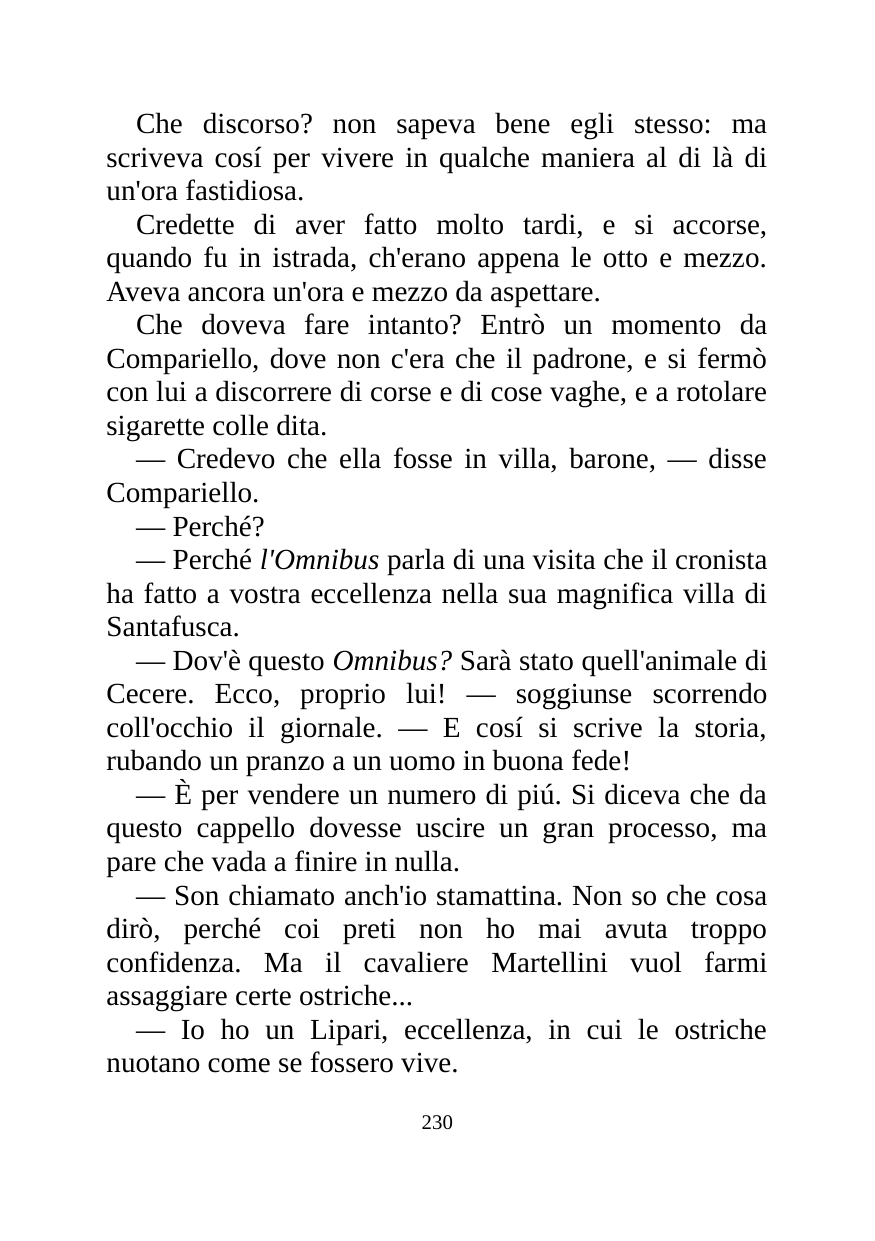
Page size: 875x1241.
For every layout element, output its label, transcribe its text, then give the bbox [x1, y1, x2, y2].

text — Credevo che ella fosse in villa, barone, — disse Compariello. [106, 442, 768, 509]
text Che doveva fare intanto? Entrò un momento da Compariello, dove non c'era che il padrone, e si fermò con lui a discorrere di corse e di cose vaghe, e a rotolare sigarette colle dita. [106, 307, 768, 442]
text Che discorso? non sapeva bene egli stesso: ma scriveva cosí per vivere in qualche maniera al di là di un'ora fastidiosa. [106, 106, 768, 207]
text — Son chiamato anch'io stamattina. Non so che cosa dirò, perché coi preti non ho mai avuta troppo confidenza. Ma il cavaliere Martellini vuol farmi assaggiare certe ostriche... [106, 878, 768, 1012]
text — Perché l'Omnibus parla di una visita che il cronista ha fatto a vostra eccellenza nella sua magnifica villa di Santafusca. [106, 542, 768, 643]
text — È per vendere un numero di piú. Si diceva che da questo cappello dovesse uscire un gran processo, ma pare che vada a finire in nulla. [106, 777, 768, 878]
text — Dov'è questo Omnibus? Sarà stato quell'animale di Cecere. Ecco, proprio lui! — soggiunse scorrendo coll'occhio il giornale. — E cosí si scrive la storia, rubando un pranzo a un uomo in buona fede! [106, 643, 768, 777]
text Credette di aver fatto molto tardi, e si accorse, quando fu in istrada, ch'erano appena le otto e mezzo. Aveva ancora un'ora e mezzo da aspettare. [106, 207, 768, 307]
text — Perché? [106, 509, 768, 542]
text — Io ho un Lipari, eccellenza, in cui le ostriche nuotano come se fossero vive. [106, 1012, 768, 1079]
